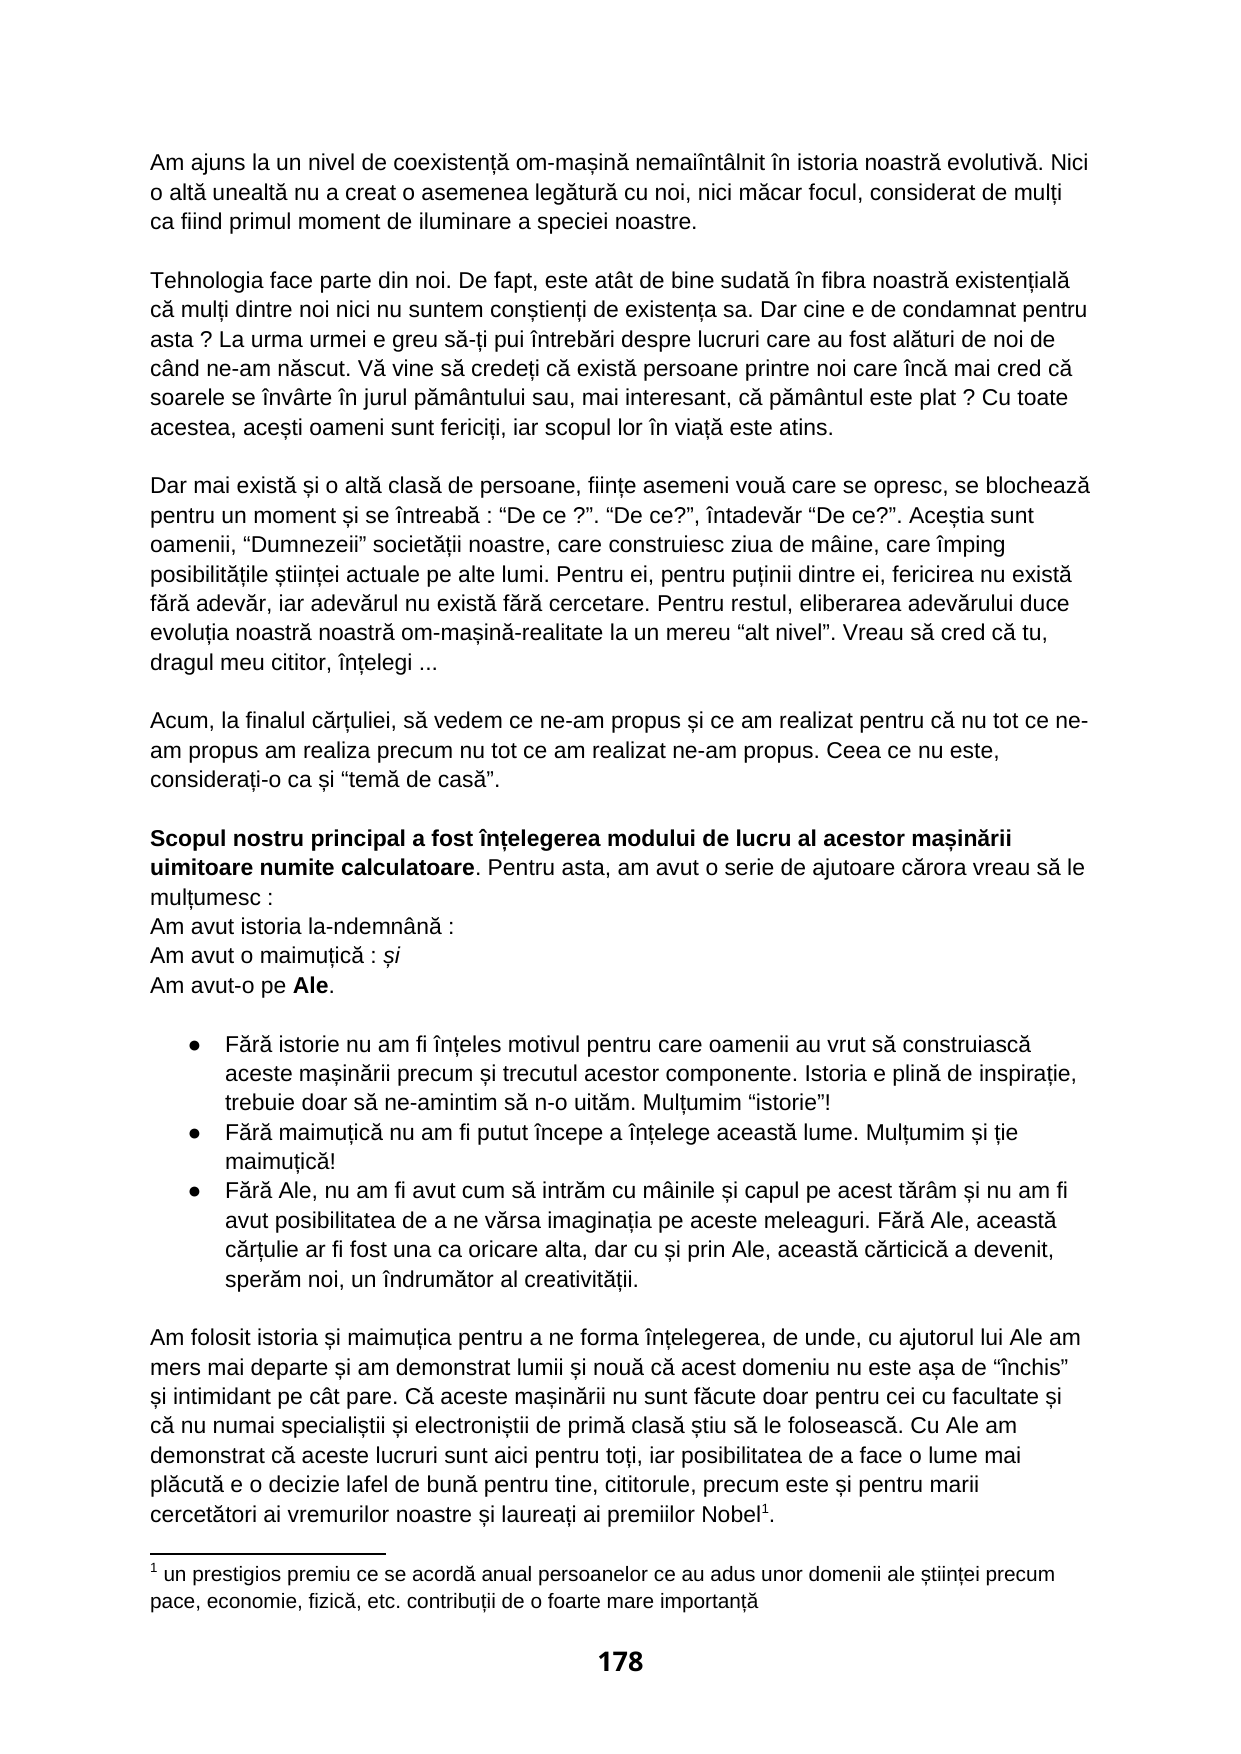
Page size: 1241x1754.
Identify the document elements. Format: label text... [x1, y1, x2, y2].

text Tehnologia face parte din noi. De fapt, este atât de bine sudată în fibra noastră existențială că mulți dintre noi nici nu suntem conștienți de existența sa. Dar cine e de condamnat pentru asta ? La urma urmei e greu să-ți pui întrebări despre lucruri care au fost alături de noi de când ne-am născut. Vă vine să credeți că există persoane printre noi care încă mai cred că soarele se învârte în jurul pământului sau, mai interesant, că pământul este plat ? Cu toate acestea, acești oameni sunt fericiți, iar scopul lor în viață este atins. [150, 267, 1091, 440]
list Fără istorie nu am fi înțeles motivul pentru care oamenii au vrut să construiască aceste mașinării precum și trecutul acestor componente. Istoria e plină de inspirație, trebuie doar să ne-amintim să n-o uităm. Mulțumim “istorie”! [187, 1031, 1091, 1116]
text Am avut-o pe Ale. [150, 972, 1091, 998]
text Acum, la finalul cărțuliei, să vedem ce ne-am propus și ce am realizat pentru că nu tot ce ne-am propus am realiza precum nu tot ce am realizat ne-am propus. Ceea ce nu este, considerați-o ca și “temă de casă”. [150, 708, 1091, 792]
text Am ajuns la un nivel de coexistență om-mașină nemaiîntâlnit în istoria noastră evolutivă. Nici o altă unealtă nu a creat o asemenea legătură cu noi, nici măcar focul, considerat de mulți ca fiind primul moment de iluminare a speciei noastre. [150, 150, 1091, 234]
text Scopul nostru principal a fost înțelegerea modului de lucru al acestor mașinării uimitoare numite calculatoare. Pentru asta, am avut o serie de ajutoare cărora vreau să le mulțumesc : [150, 826, 1091, 910]
list Fără maimuțică nu am fi putut începe a înțelege această lume. Mulțumim și ție maimuțică! [187, 1119, 1091, 1174]
text Am folosit istoria și maimuțica pentru a ne forma înțelegerea, de unde, cu ajutorul lui Ale am mers mai departe și am demonstrat lumii și nouă că acest domeniu nu este așa de “închis” și intimidant pe cât pare. Că aceste mașinării nu sunt făcute doar pentru cei cu facultate și că nu numai specialiștii și electroniștii de primă clasă știu să le folosească. Cu Ale am demonstrat că aceste lucruri sunt aici pentru toți, iar posibilitatea de a face o lume mai plăcută e o decizie lafel de bună pentru tine, cititorule, precum este și pentru marii cercetători ai vremurilor noastre și laureați ai premiilor Nobel. [150, 1325, 1091, 1527]
text Am avut o maimuțică : și [150, 943, 1091, 969]
text un prestigios premiu ce se acordă anual persoanelor ce au adus unor domenii ale științei precum pace, economie, fizică, etc. contribuții de o foarte mare importanță [150, 1561, 1091, 1613]
text Dar mai există și o altă clasă de persoane, ființe asemeni vouă care se opresc, se blochează pentru un moment și se întreabă : “De ce ?”. “De ce?”, întadevăr “De ce?”. Aceștia sunt oamenii, “Dumnezeii” societății noastre, care construiesc ziua de mâine, care împing posibilitățile științei actuale pe alte lumi. Pentru ei, pentru puținii dintre ei, fericirea nu există fără adevăr, iar adevărul nu există fără cercetare. Pentru restul, eliberarea adevărului duce evoluția noastră noastră om-mașină-realitate la un mereu “alt nivel”. Vreau să cred că tu, dragul meu cititor, înțelegi ... [150, 473, 1091, 675]
list Fără Ale, nu am fi avut cum să intrăm cu mâinile și capul pe acest tărâm și nu am fi avut posibilitatea de a ne vărsa imaginația pe aceste meleaguri. Fără Ale, această cărțulie ar fi fost una ca oricare alta, dar cu și prin Ale, această cărticică a devenit, sperăm noi, un îndrumător al creativității. [187, 1178, 1091, 1292]
text Am avut istoria la-ndemnână : [150, 914, 1091, 939]
